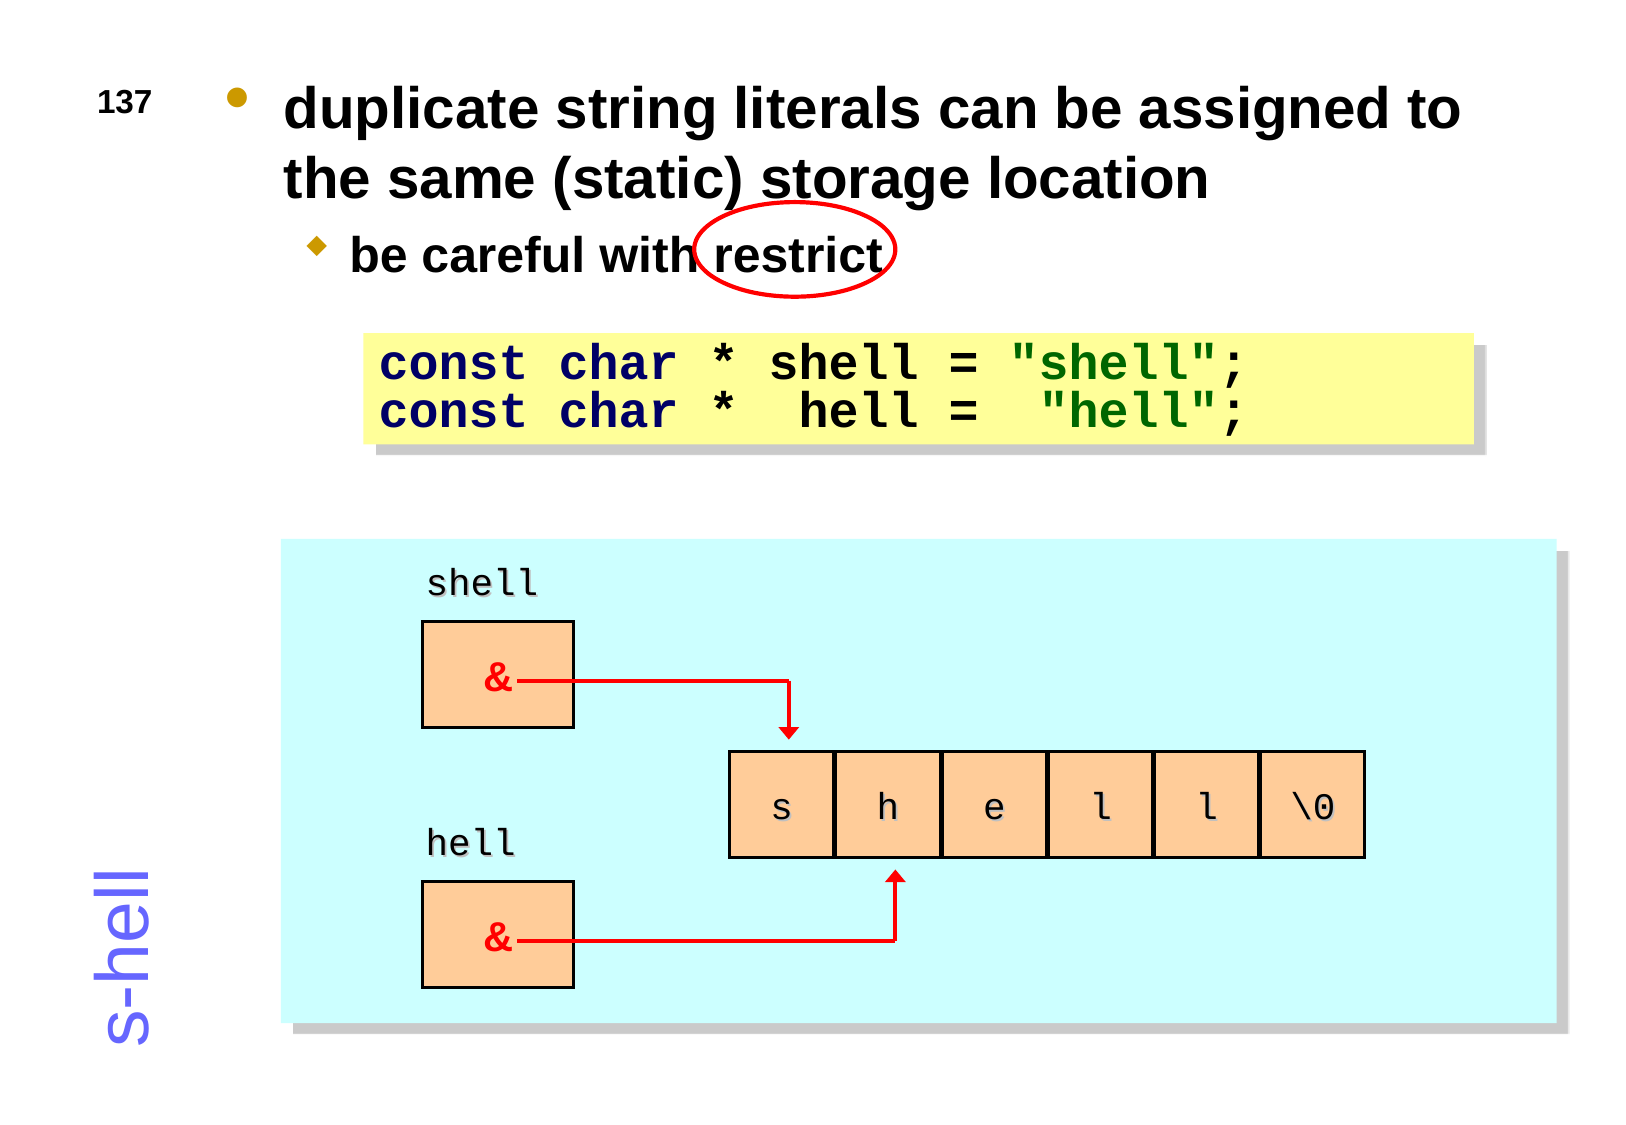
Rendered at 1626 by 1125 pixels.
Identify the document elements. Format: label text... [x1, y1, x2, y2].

text_box h [835, 751, 940, 858]
text_box l [1154, 751, 1259, 858]
text_box e [942, 751, 1047, 858]
text_box \0 [1260, 751, 1365, 858]
text_box & [422, 621, 574, 728]
list duplicate string literals can be assigned to the same (static) storage location be careful with restrict [212, 62, 1550, 1063]
title s-hell [50, 187, 188, 1063]
text_box [280, 538, 1557, 1024]
text_box hell [410, 810, 612, 872]
text_box const char * shell = "shell"; const char * hell = "hell"; [363, 333, 1474, 445]
text_box l [1048, 751, 1153, 858]
text_box s [729, 751, 834, 858]
text_box & [422, 881, 574, 988]
text_box shell [410, 550, 612, 612]
